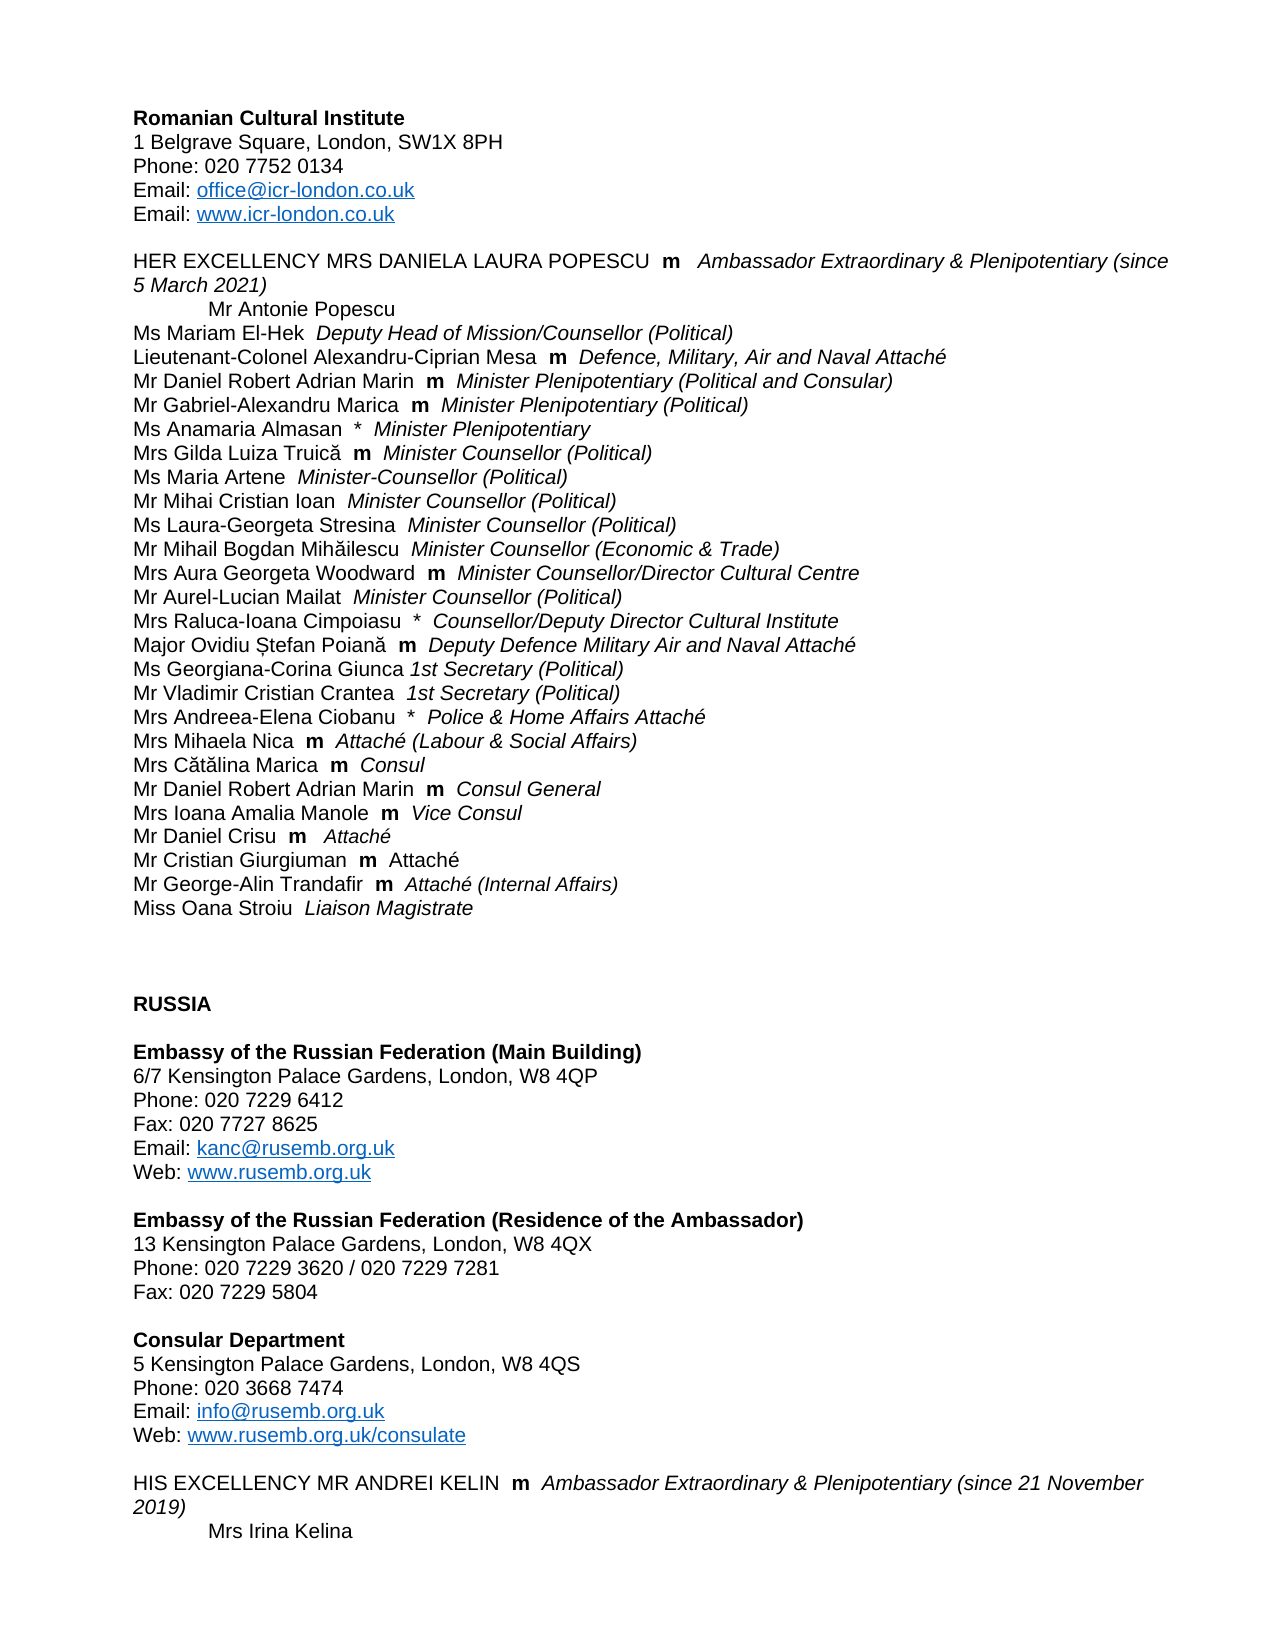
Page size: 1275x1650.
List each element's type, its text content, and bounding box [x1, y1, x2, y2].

text Fax: 020 7229 5804 [133, 1279, 1181, 1303]
text Mr Mihai Cristian Ioan Minister Counsellor (Political) [133, 489, 1181, 513]
text Mr Daniel Crisu m Attaché [133, 824, 1181, 848]
text Ms Maria Artene Minister-Counsellor (Political) [133, 465, 1181, 489]
text Ms Mariam El-Hek Deputy Head of Mission/Counsellor (Political) [133, 321, 1181, 345]
text Major Ovidiu Ștefan Poiană m Deputy Defence Military Air and Naval Attaché [133, 633, 1181, 657]
text Miss Oana Stroiu Liaison Magistrate [133, 896, 1181, 920]
text Fax: 020 7727 8625 [133, 1112, 1181, 1136]
text Lieutenant-Colonel Alexandru-Ciprian Mesa m Defence, Military, Air and Naval Attaché [133, 345, 1181, 369]
text Phone: 020 7752 0134 [133, 153, 1181, 177]
text Mrs Raluca-Ioana Cimpoiasu * Counsellor/Deputy Director Cultural Institute [133, 609, 1181, 633]
text Ms Laura-Georgeta Stresina Minister Counsellor (Political) [133, 513, 1181, 537]
text Mr Daniel Robert Adrian Marin m Consul General [133, 776, 1181, 800]
text Web: www.rusemb.org.uk [133, 1160, 1181, 1184]
text Mr Mihail Bogdan Mihăilescu Minister Counsellor (Economic & Trade) [133, 537, 1181, 561]
text Mr Vladimir Cristian Crantea 1st Secretary (Political) [133, 681, 1181, 704]
text HER EXCELLENCY MRS DANIELA LAURA POPESCU m Ambassador Extraordinary & Plenipotentiary (since 5 March 2021) [133, 249, 1181, 297]
text Mrs Cătălina Marica m Consul [133, 752, 1181, 776]
text Mrs Aura Georgeta Woodward m Minister Counsellor/Director Cultural Centre [133, 561, 1181, 585]
text Mr Gabriel-Alexandru Marica m Minister Plenipotentiary (Political) [133, 393, 1181, 417]
text Ms Anamaria Almasan * Minister Plenipotentiary [133, 417, 1181, 441]
text 5 Kensington Palace Gardens, London, W8 4QS [133, 1351, 1181, 1375]
text Web: www.rusemb.org.uk/consulate [133, 1423, 1181, 1447]
text Phone: 020 3668 7474 [133, 1375, 1181, 1399]
text Phone: 020 7229 3620 / 020 7229 7281 [133, 1256, 1181, 1279]
text RUSSIA [133, 992, 1181, 1016]
text Mrs Gilda Luiza Truică m Minister Counsellor (Political) [133, 441, 1181, 465]
text Mr Cristian Giurgiuman m Attaché [133, 848, 1181, 872]
text Mr Antonie Popescu [133, 297, 1181, 321]
text Email: info@rusemb.org.uk [133, 1399, 1181, 1423]
text Mrs Andreea-Elena Ciobanu * Police & Home Affairs Attaché [133, 704, 1181, 728]
text Mr Aurel-Lucian Mailat Minister Counsellor (Political) [133, 585, 1181, 609]
text Embassy of the Russian Federation (Main Building) [133, 1040, 1181, 1064]
text Ms Georgiana-Corina Giunca 1st Secretary (Political) [133, 657, 1181, 681]
text Romanian Cultural Institute [133, 106, 1181, 129]
text Mr George-Alin Trandafir m Attaché (Internal Affairs) [133, 872, 1181, 896]
text 1 Belgrave Square, London, SW1X 8PH [133, 129, 1181, 153]
text Mr Daniel Robert Adrian Marin m Minister Plenipotentiary (Political and Consular) [133, 369, 1181, 393]
text Phone: 020 7229 6412 [133, 1088, 1181, 1112]
text Consular Department [133, 1327, 1181, 1351]
text Mrs Irina Kelina [133, 1519, 1181, 1543]
text Mrs Ioana Amalia Manole m Vice Consul [133, 800, 1181, 824]
text Email: www.icr-london.co.uk [133, 201, 1181, 225]
text Email: kanc@rusemb.org.uk [133, 1136, 1181, 1160]
text Embassy of the Russian Federation (Residence of the Ambassador) [133, 1208, 1181, 1232]
text Mrs Mihaela Nica m Attaché (Labour & Social Affairs) [133, 728, 1181, 752]
text 6/7 Kensington Palace Gardens, London, W8 4QP [133, 1064, 1181, 1088]
text HIS EXCELLENCY MR ANDREI KELIN m Ambassador Extraordinary & Plenipotentiary (since 21 November 2019) [133, 1471, 1181, 1519]
text 13 Kensington Palace Gardens, London, W8 4QX [133, 1232, 1181, 1256]
text Email: office@icr-london.co.uk [133, 177, 1181, 201]
